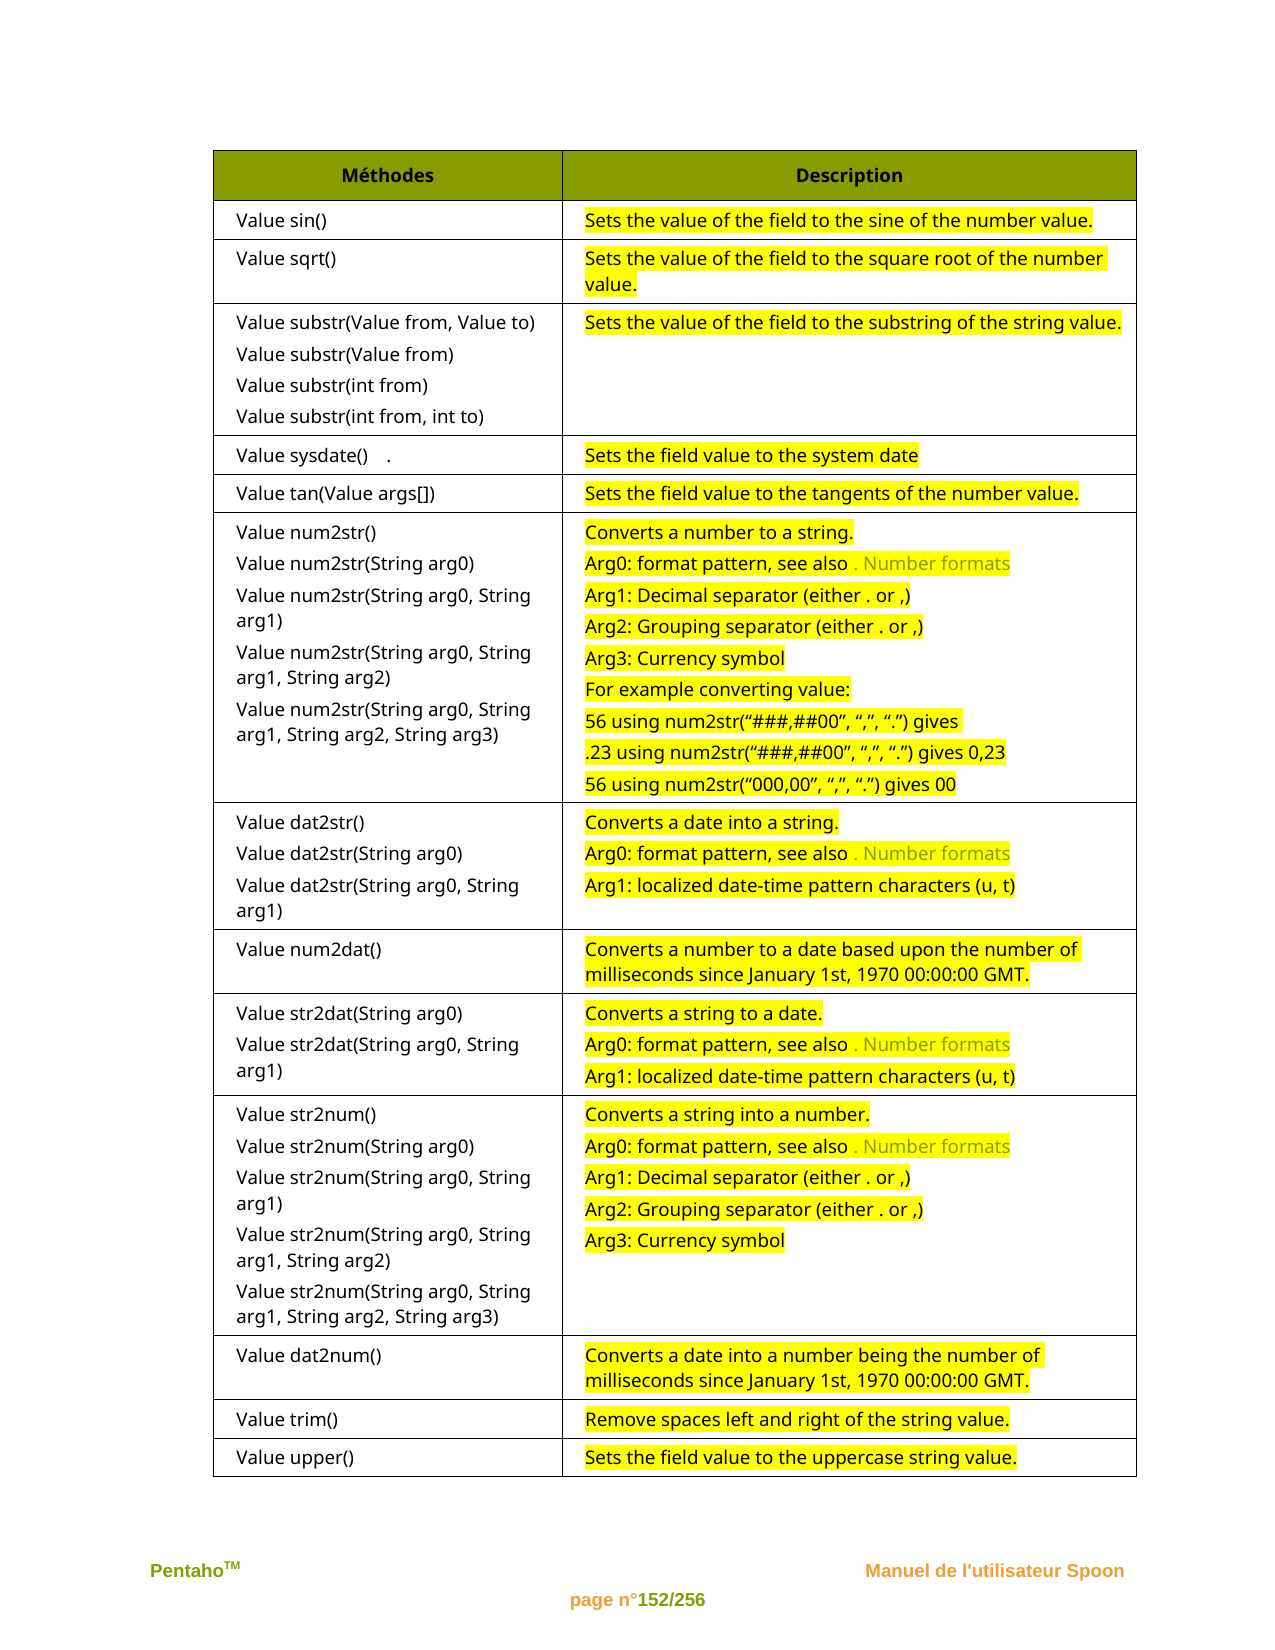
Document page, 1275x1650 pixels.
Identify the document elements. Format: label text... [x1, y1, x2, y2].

table_cell Sets the value of the field to the square root of the number value. [563, 240, 1136, 302]
table_cell Value sqrt() [214, 240, 562, 302]
table_cell Value dat2num() [214, 1336, 562, 1399]
table_cell Sets the field value to the tangents of the number value. [563, 475, 1136, 512]
table_cell Value num2dat() [214, 930, 562, 993]
table_cell Converts a number to a string. Arg0: format pattern, see also . Number formats Arg1: Decimal separator (either . or ,) Arg2: Grouping separator (either . or ,) Arg3: Currency symbol For example converting value: 56 using num2str(“###,##00”, “,”, “.”) gives .23 using num2str(“###,##00”, “,”, “.”) gives 0,23 56 using num2str(“000,00”, “,”, “.”) gives 00 [563, 513, 1136, 802]
table_cell Converts a number to a date based upon the number of milliseconds since January 1st, 1970 00:00:00 GMT. [563, 930, 1136, 993]
table_cell Value trim() [214, 1400, 562, 1438]
table_cell Value tan(Value args[]) [214, 475, 562, 512]
table_header Description [563, 151, 1136, 200]
table_header Méthodes [214, 151, 562, 200]
table_cell Value substr(Value from, Value to) Value substr(Value from) Value substr(int from) Value substr(int from, int to) [214, 304, 562, 435]
table_cell Converts a string into a number. Arg0: format pattern, see also . Number formats Arg1: Decimal separator (either . or ,) Arg2: Grouping separator (either . or ,) Arg3: Currency symbol [563, 1096, 1136, 1335]
table_cell Sets the field value to the system date [563, 436, 1136, 474]
table_cell Value sysdate() . [214, 436, 562, 474]
table_cell Value num2str() Value num2str(String arg0) Value num2str(String arg0, String arg1) Value num2str(String arg0, String arg1, String arg2) Value num2str(String arg0, String arg1, String arg2, String arg3) [214, 513, 562, 802]
table_cell Value str2num() Value str2num(String arg0) Value str2num(String arg0, String arg1) Value str2num(String arg0, String arg1, String arg2) Value str2num(String arg0, String arg1, String arg2, String arg3) [214, 1096, 562, 1335]
table_cell Sets the value of the field to the substring of the string value. [563, 304, 1136, 435]
table_cell Value dat2str() Value dat2str(String arg0) Value dat2str(String arg0, String arg1) [214, 803, 562, 929]
table_cell Converts a date into a number being the number of milliseconds since January 1st, 1970 00:00:00 GMT. [563, 1336, 1136, 1399]
table_cell Value upper() [214, 1439, 562, 1476]
table_cell Value sin() [214, 201, 562, 238]
table_cell Value str2dat(String arg0) Value str2dat(String arg0, String arg1) [214, 994, 562, 1094]
table_cell Converts a string to a date. Arg0: format pattern, see also . Number formats Arg1: localized date-time pattern characters (u, t) [563, 994, 1136, 1094]
table_cell Converts a date into a string. Arg0: format pattern, see also . Number formats Arg1: localized date-time pattern characters (u, t) [563, 803, 1136, 929]
table_cell Sets the value of the field to the sine of the number value. [563, 201, 1136, 238]
table_cell Remove spaces left and right of the string value. [563, 1400, 1136, 1438]
table_cell Sets the field value to the uppercase string value. [563, 1439, 1136, 1476]
